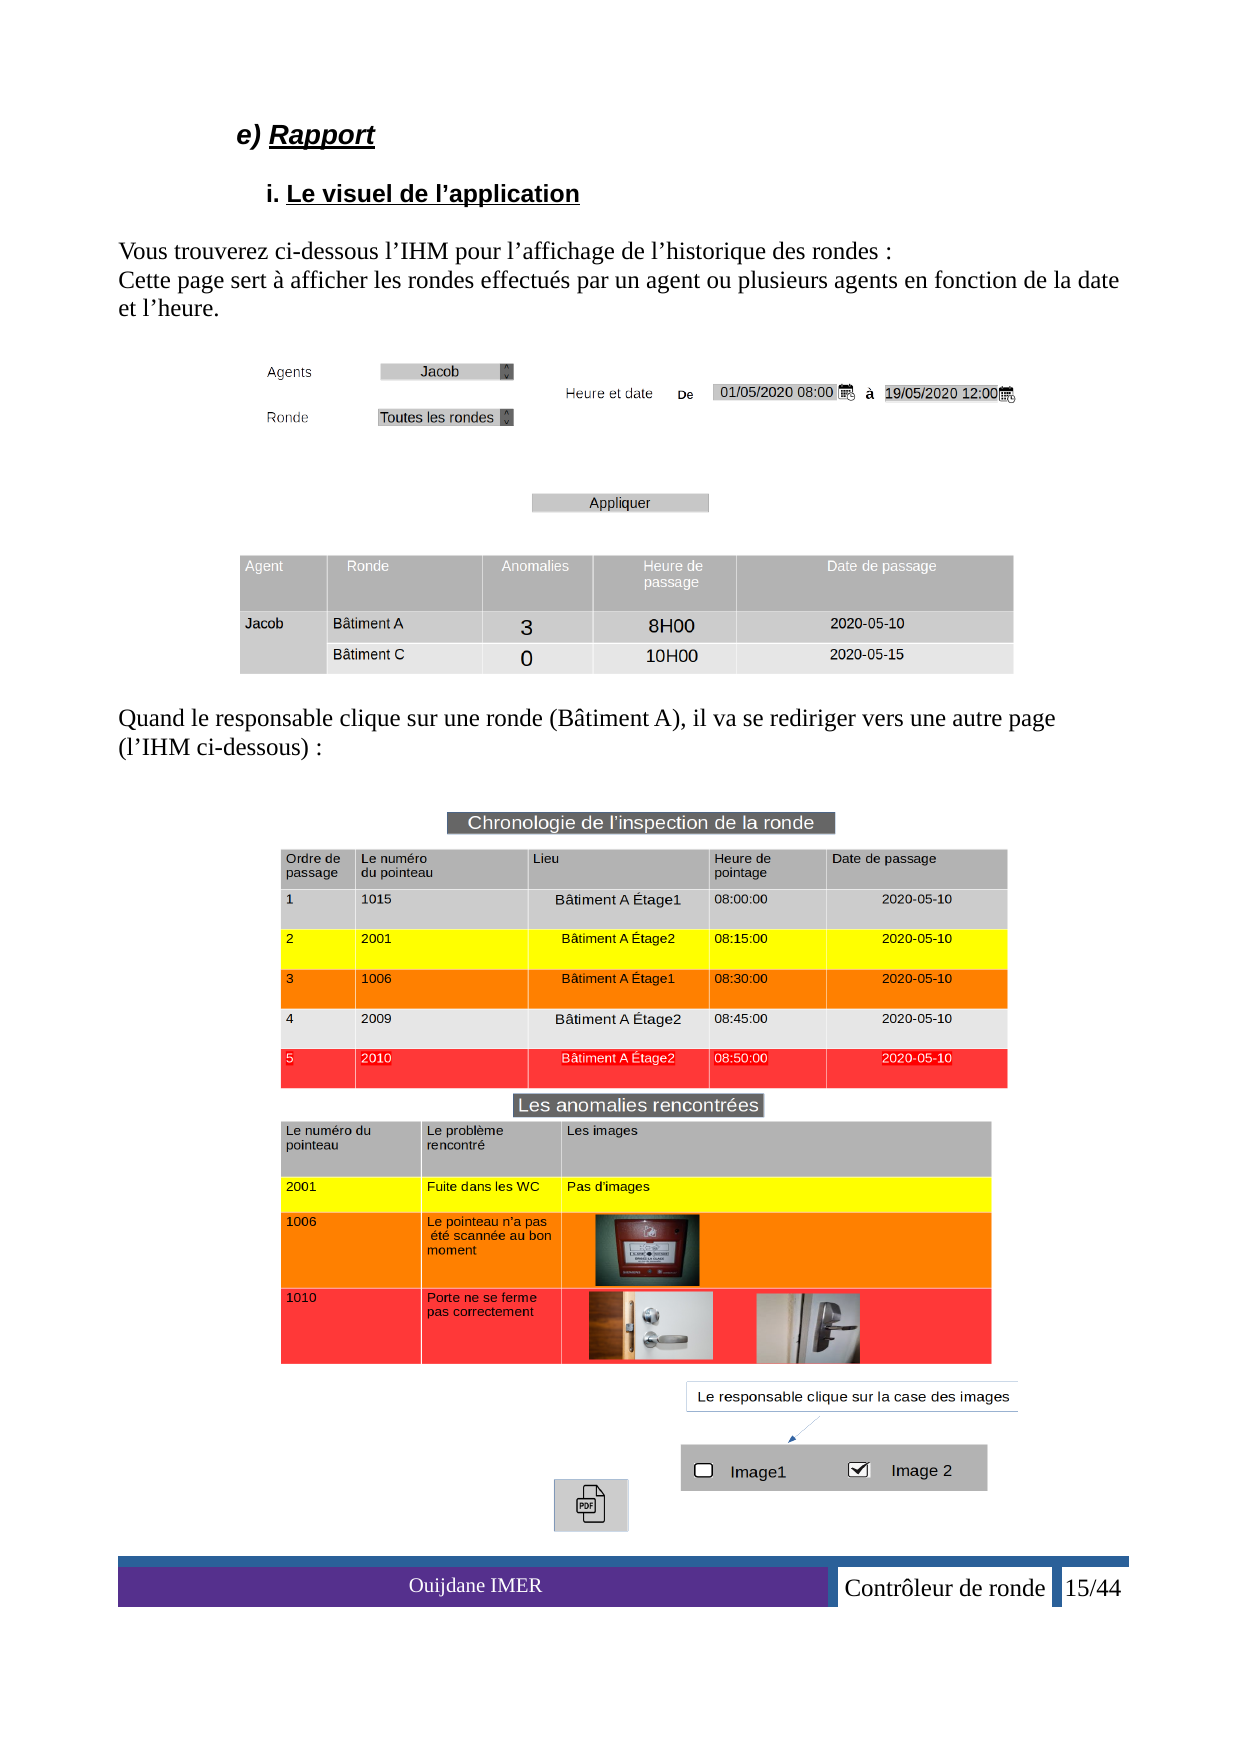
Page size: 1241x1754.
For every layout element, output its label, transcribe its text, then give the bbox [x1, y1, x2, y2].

text Quand le responsable clique sur une ronde (Bâtiment A), il va se rediriger vers une autre page (l’IHM ci-dessous) : [118, 703, 1122, 761]
subtitle Rapport [118, 118, 1122, 150]
picture [261, 802, 1018, 1537]
text Cette page sert à afficher les rondes effectués par un agent ou plusieurs agents en fonction de la date et l’heure. [118, 265, 1122, 322]
text Vous trouverez ci-dessous l’IHM pour l’affichage de l’historique des rondes : [118, 236, 1122, 265]
subtitle Le visuel de l’application [266, 179, 1122, 207]
